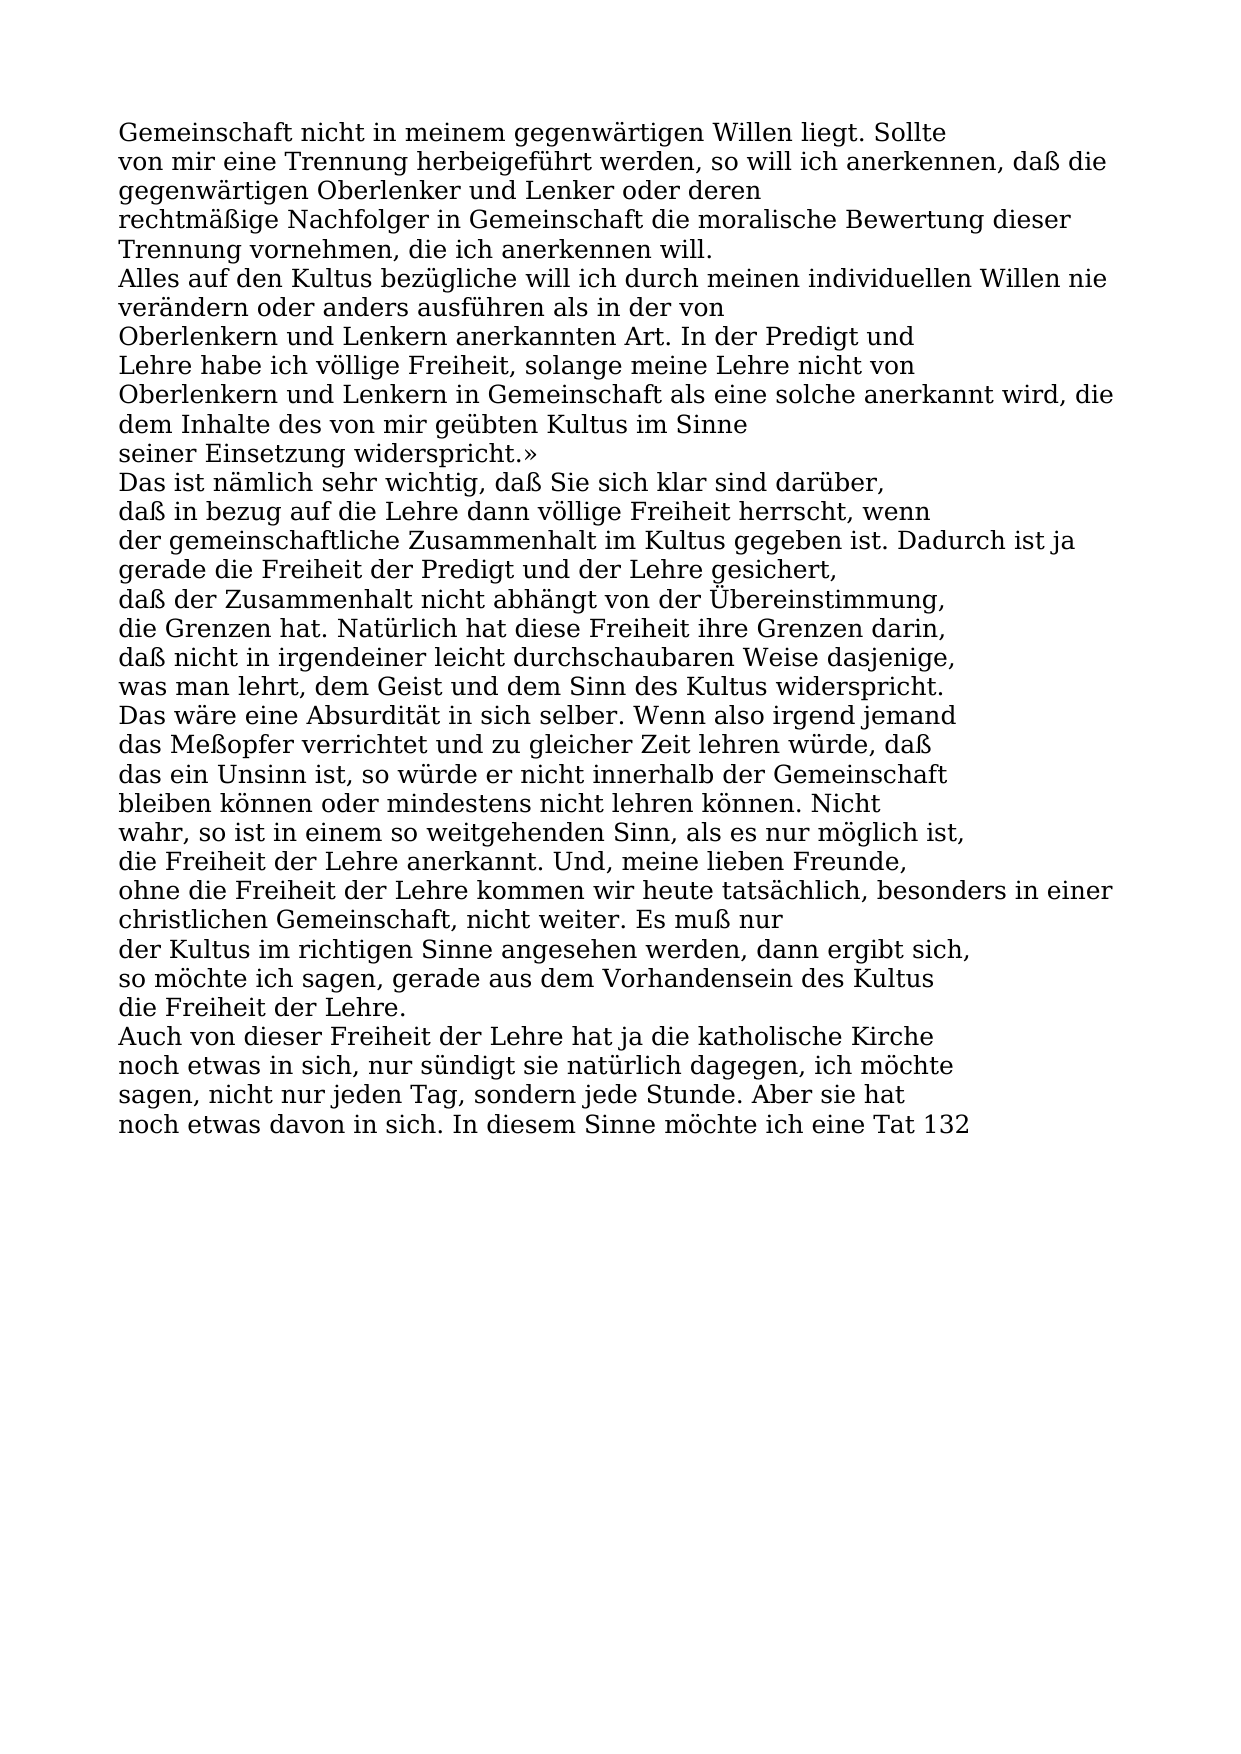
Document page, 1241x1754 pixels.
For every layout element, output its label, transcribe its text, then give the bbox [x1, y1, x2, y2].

text sagen, nicht nur jeden Tag, sondern jede Stunde. Aber sie hat [118, 1081, 1122, 1110]
text ohne die Freiheit der Lehre kommen wir heute tatsächlich, besonders in einer christlichen Gemeinschaft, nicht weiter. Es muß nur [118, 876, 1122, 935]
text Alles auf den Kultus bezügliche will ich durch meinen individuellen Willen nie verändern oder anders ausführen als in der von [118, 264, 1122, 322]
text noch etwas davon in sich. In diesem Sinne möchte ich eine Tat 132 [118, 1110, 1122, 1139]
text Das ist nämlich sehr wichtig, daß Sie sich klar sind darüber, [118, 468, 1122, 497]
text Oberlenkern und Lenkern anerkannten Art. In der Predigt und [118, 322, 1122, 351]
text daß nicht in irgendeiner leicht durchschaubaren Weise dasjenige, [118, 643, 1122, 672]
text der gemeinschaftliche Zusammenhalt im Kultus gegeben ist. Dadurch ist ja gerade die Freiheit der Predigt und der Lehre gesichert, [118, 526, 1122, 585]
text wahr, so ist in einem so weitgehenden Sinn, als es nur möglich ist, [118, 818, 1122, 847]
text Gemeinschaft nicht in meinem gegenwärtigen Willen liegt. Sollte [118, 118, 1122, 147]
text von mir eine Trennung herbeigeführt werden, so will ich anerkennen, daß die gegenwärtigen Oberlenker und Lenker oder deren [118, 147, 1122, 206]
text was man lehrt, dem Geist und dem Sinn des Kultus widerspricht. [118, 672, 1122, 701]
text rechtmäßige Nachfolger in Gemeinschaft die moralische Bewertung dieser Trennung vornehmen, die ich anerkennen will. [118, 206, 1122, 264]
text daß in bezug auf die Lehre dann völlige Freiheit herrscht, wenn [118, 497, 1122, 526]
text so möchte ich sagen, gerade aus dem Vorhandensein des Kultus [118, 964, 1122, 993]
text das Meßopfer verrichtet und zu gleicher Zeit lehren würde, daß [118, 731, 1122, 760]
text Lehre habe ich völlige Freiheit, solange meine Lehre nicht von [118, 351, 1122, 381]
text die Grenzen hat. Natürlich hat diese Freiheit ihre Grenzen darin, [118, 614, 1122, 643]
text der Kultus im richtigen Sinne angesehen werden, dann ergibt sich, [118, 935, 1122, 964]
text die Freiheit der Lehre anerkannt. Und, meine lieben Freunde, [118, 847, 1122, 876]
text seiner Einsetzung widerspricht.» [118, 439, 1122, 468]
text Das wäre eine Absurdität in sich selber. Wenn also irgend jemand [118, 701, 1122, 731]
text Oberlenkern und Lenkern in Gemeinschaft als eine solche anerkannt wird, die dem Inhalte des von mir geübten Kultus im Sinne [118, 381, 1122, 439]
text daß der Zusammenhalt nicht abhängt von der Übereinstimmung, [118, 585, 1122, 614]
text noch etwas in sich, nur sündigt sie natürlich dagegen, ich möchte [118, 1051, 1122, 1081]
text das ein Unsinn ist, so würde er nicht innerhalb der Gemeinschaft [118, 760, 1122, 789]
text die Freiheit der Lehre. [118, 993, 1122, 1022]
text bleiben können oder mindestens nicht lehren können. Nicht [118, 789, 1122, 818]
text Auch von dieser Freiheit der Lehre hat ja die katholische Kirche [118, 1022, 1122, 1051]
